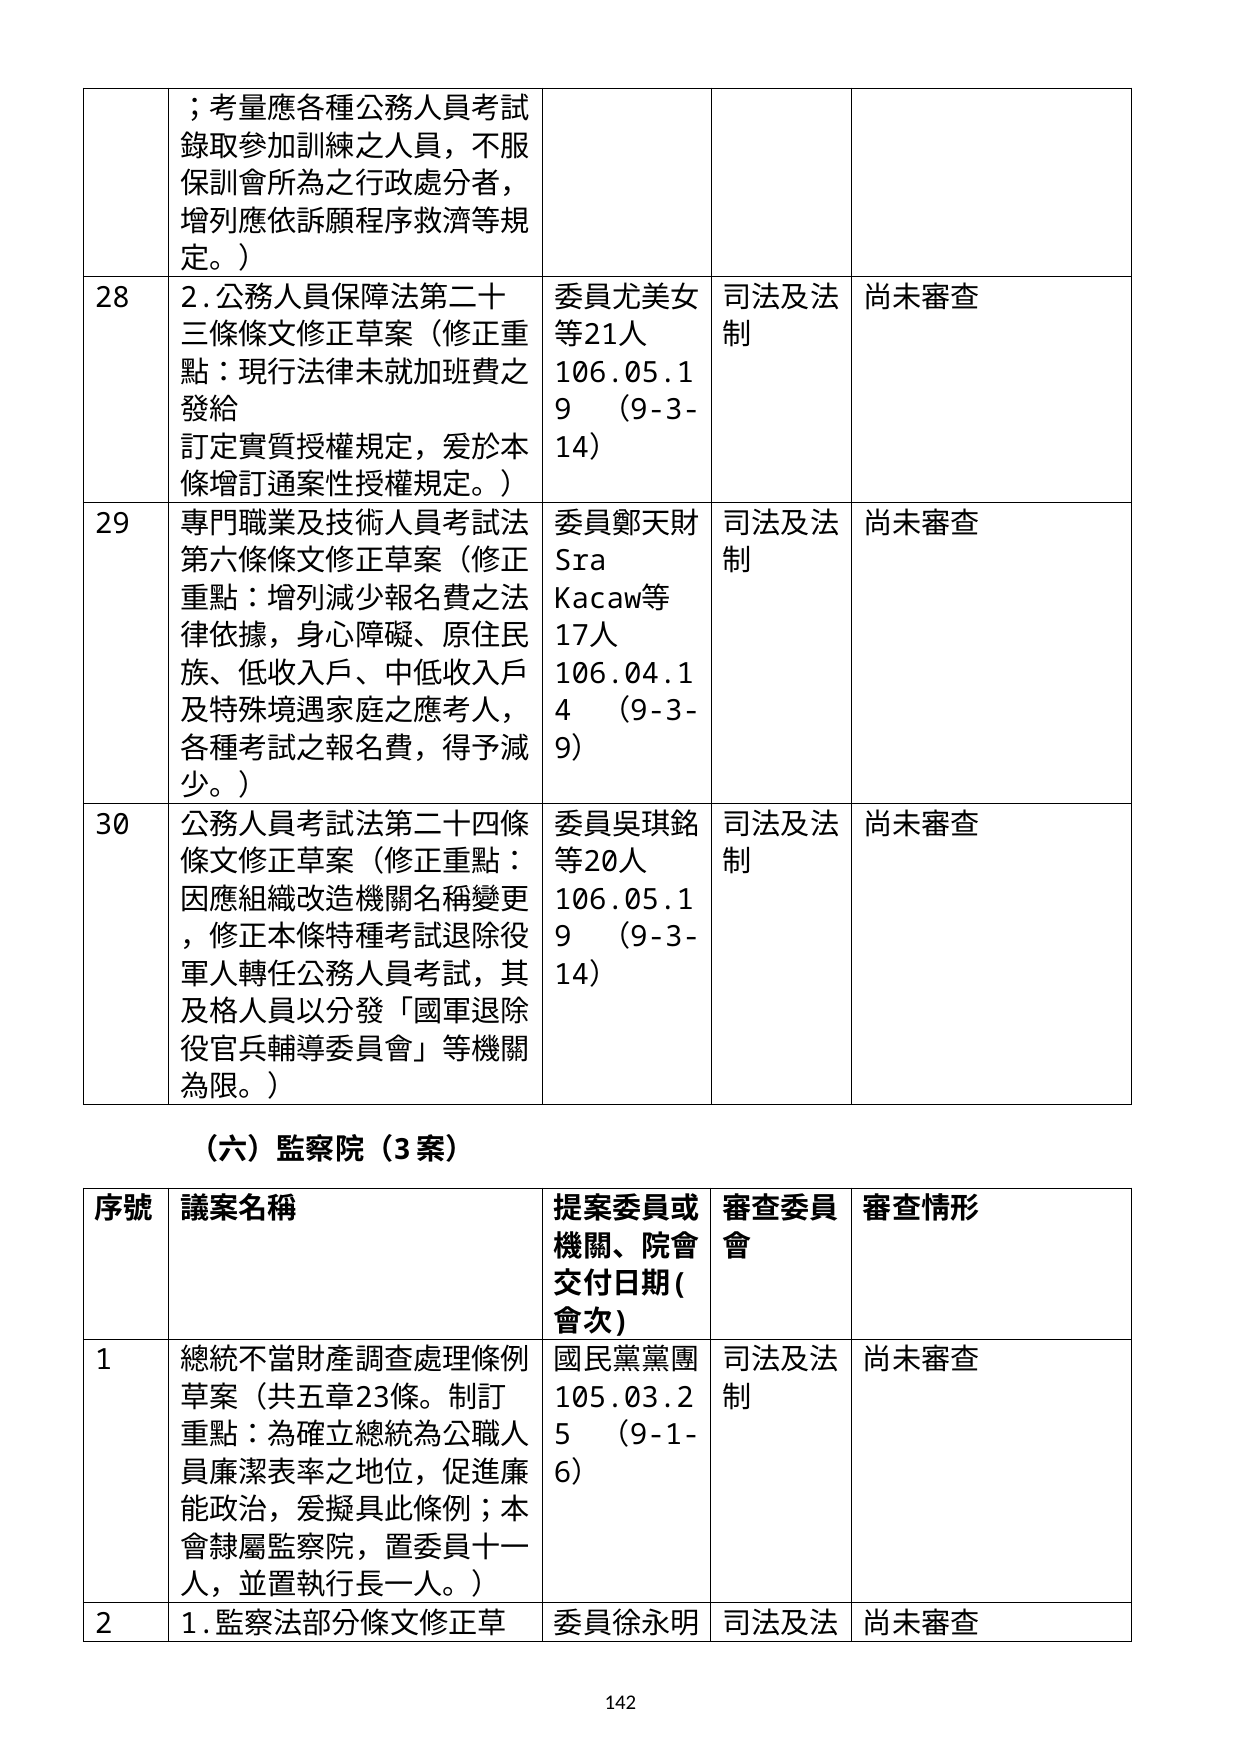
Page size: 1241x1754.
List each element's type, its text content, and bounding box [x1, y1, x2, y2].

table_header 審查委員會 [711, 1189, 851, 1338]
table_cell 28 [84, 277, 168, 502]
table_cell 尚未審查 [852, 804, 1131, 1104]
table_cell 2 [84, 1603, 168, 1641]
table_cell 委員尤美女等21人 106.05.19 （9-3-14） [543, 277, 711, 502]
table_cell 公務人員考試法第二十四條條文修正草案（修正重點：因應組織改造機關名稱變更，修正本條特種考試退除役軍人轉任公務人員考試，其及格人員以分發「國軍退除役官兵輔導委員會」等機關為限。） [169, 804, 542, 1104]
table_cell 30 [84, 804, 168, 1104]
table_cell [852, 89, 1131, 276]
table_cell 尚未審查 [852, 277, 1131, 502]
table_cell 1 [84, 1340, 168, 1602]
table_cell 司法及法制 [711, 1340, 851, 1602]
table_cell 尚未審查 [852, 503, 1131, 803]
table_cell 委員吳琪銘等20人 106.05.19 （9-3-14） [543, 804, 711, 1104]
table_cell 29 [84, 503, 168, 803]
table_header 提案委員或機關、院會交付日期(會次) [543, 1189, 710, 1338]
table_header 審查情形 [852, 1189, 1131, 1338]
table_cell 2.公務人員保障法第二十三條條文修正草案（修正重點：現行法律未就加班費之發給 訂定實質授權規定，爰於本條增訂通案性授權規定。） [169, 277, 542, 502]
table_cell 委員徐永明 [543, 1603, 710, 1641]
table_cell 司法及法制 [712, 804, 851, 1104]
table_cell [84, 89, 168, 276]
table_cell 司法及法 [711, 1603, 851, 1641]
table_cell 委員鄭天財Sra Kacaw等17人 106.04.14 （9-3-9） [543, 503, 711, 803]
table_cell 1.監察法部分條文修正草 [169, 1603, 542, 1641]
table_header 議案名稱 [169, 1189, 542, 1338]
table_cell 司法及法制 [712, 503, 851, 803]
table_cell [712, 89, 851, 276]
table_cell 專門職業及技術人員考試法第六條條文修正草案（修正重點：增列減少報名費之法律依據，身心障礙、原住民族、低收入戶、中低收入戶及特殊境遇家庭之應考人，各種考試之報名費，得予減少。） [169, 503, 542, 803]
table_cell 司法及法制 [712, 277, 851, 502]
table_header 序號 [84, 1189, 168, 1338]
table_cell 總統不當財產調查處理條例草案（共五章23條。制訂重點：為確立總統為公職人員廉潔表率之地位，促進廉能政治，爰擬具此條例；本會隸屬監察院，置委員十一人，並置執行長一人。） [169, 1340, 542, 1602]
table_cell 尚未審查 [852, 1603, 1131, 1641]
table_cell [543, 89, 711, 276]
table_cell 尚未審查 [852, 1340, 1131, 1602]
table_cell 國民黨黨團 105.03.25 （9-1-6） [543, 1340, 710, 1602]
text （六）監察院（3案） [75, 1125, 1165, 1168]
table_cell ；考量應各種公務人員考試錄取參加訓練之人員，不服保訓會所為之行政處分者，增列應依訴願程序救濟等規定。） [169, 89, 542, 276]
